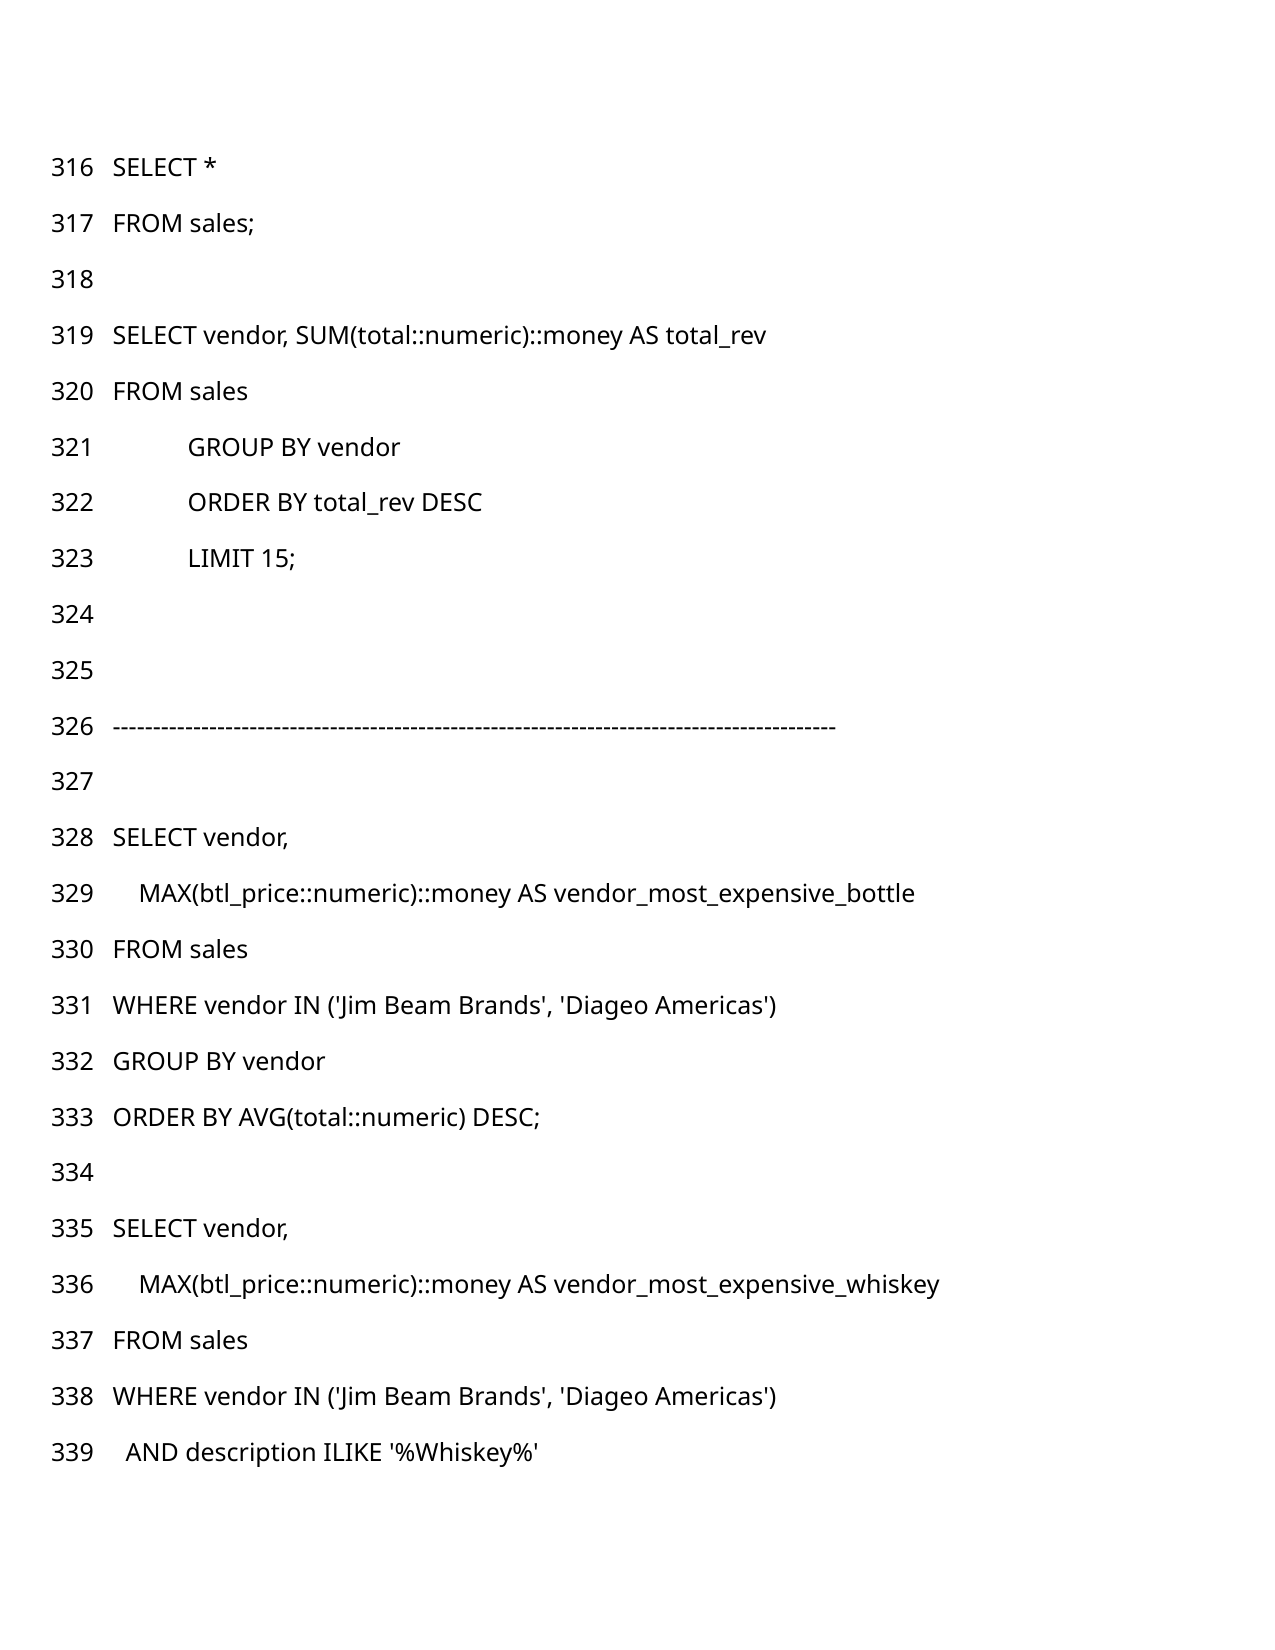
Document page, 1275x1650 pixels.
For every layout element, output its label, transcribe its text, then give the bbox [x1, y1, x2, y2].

text MAX(btl_price::numeric)::money AS vendor_most_expensive_bottle [112, 876, 1162, 910]
text GROUP BY vendor [112, 429, 1162, 463]
text SELECT vendor, [112, 820, 1162, 854]
text SELECT vendor, [112, 1211, 1162, 1245]
text ------------------------------------------------------------------------------------------ [112, 708, 1162, 742]
text WHERE vendor IN ('Jim Beam Brands', 'Diageo Americas') [112, 987, 1162, 1022]
text FROM sales [112, 373, 1162, 407]
text MAX(btl_price::numeric)::money AS vendor_most_expensive_whiskey [112, 1267, 1162, 1301]
text FROM sales [112, 1322, 1162, 1357]
text GROUP BY vendor [112, 1043, 1162, 1077]
text LIMIT 15; [112, 541, 1162, 575]
text SELECT vendor, SUM(total::numeric)::money AS total_rev [112, 317, 1162, 352]
text ORDER BY AVG(total::numeric) DESC; [112, 1099, 1162, 1133]
text FROM sales [112, 932, 1162, 966]
text ORDER BY total_rev DESC [112, 485, 1162, 519]
text SELECT * [112, 150, 1162, 184]
text FROM sales; [112, 206, 1162, 240]
text WHERE vendor IN ('Jim Beam Brands', 'Diageo Americas') [112, 1378, 1162, 1412]
text AND description ILIKE '%Whiskey%' [112, 1434, 1162, 1468]
